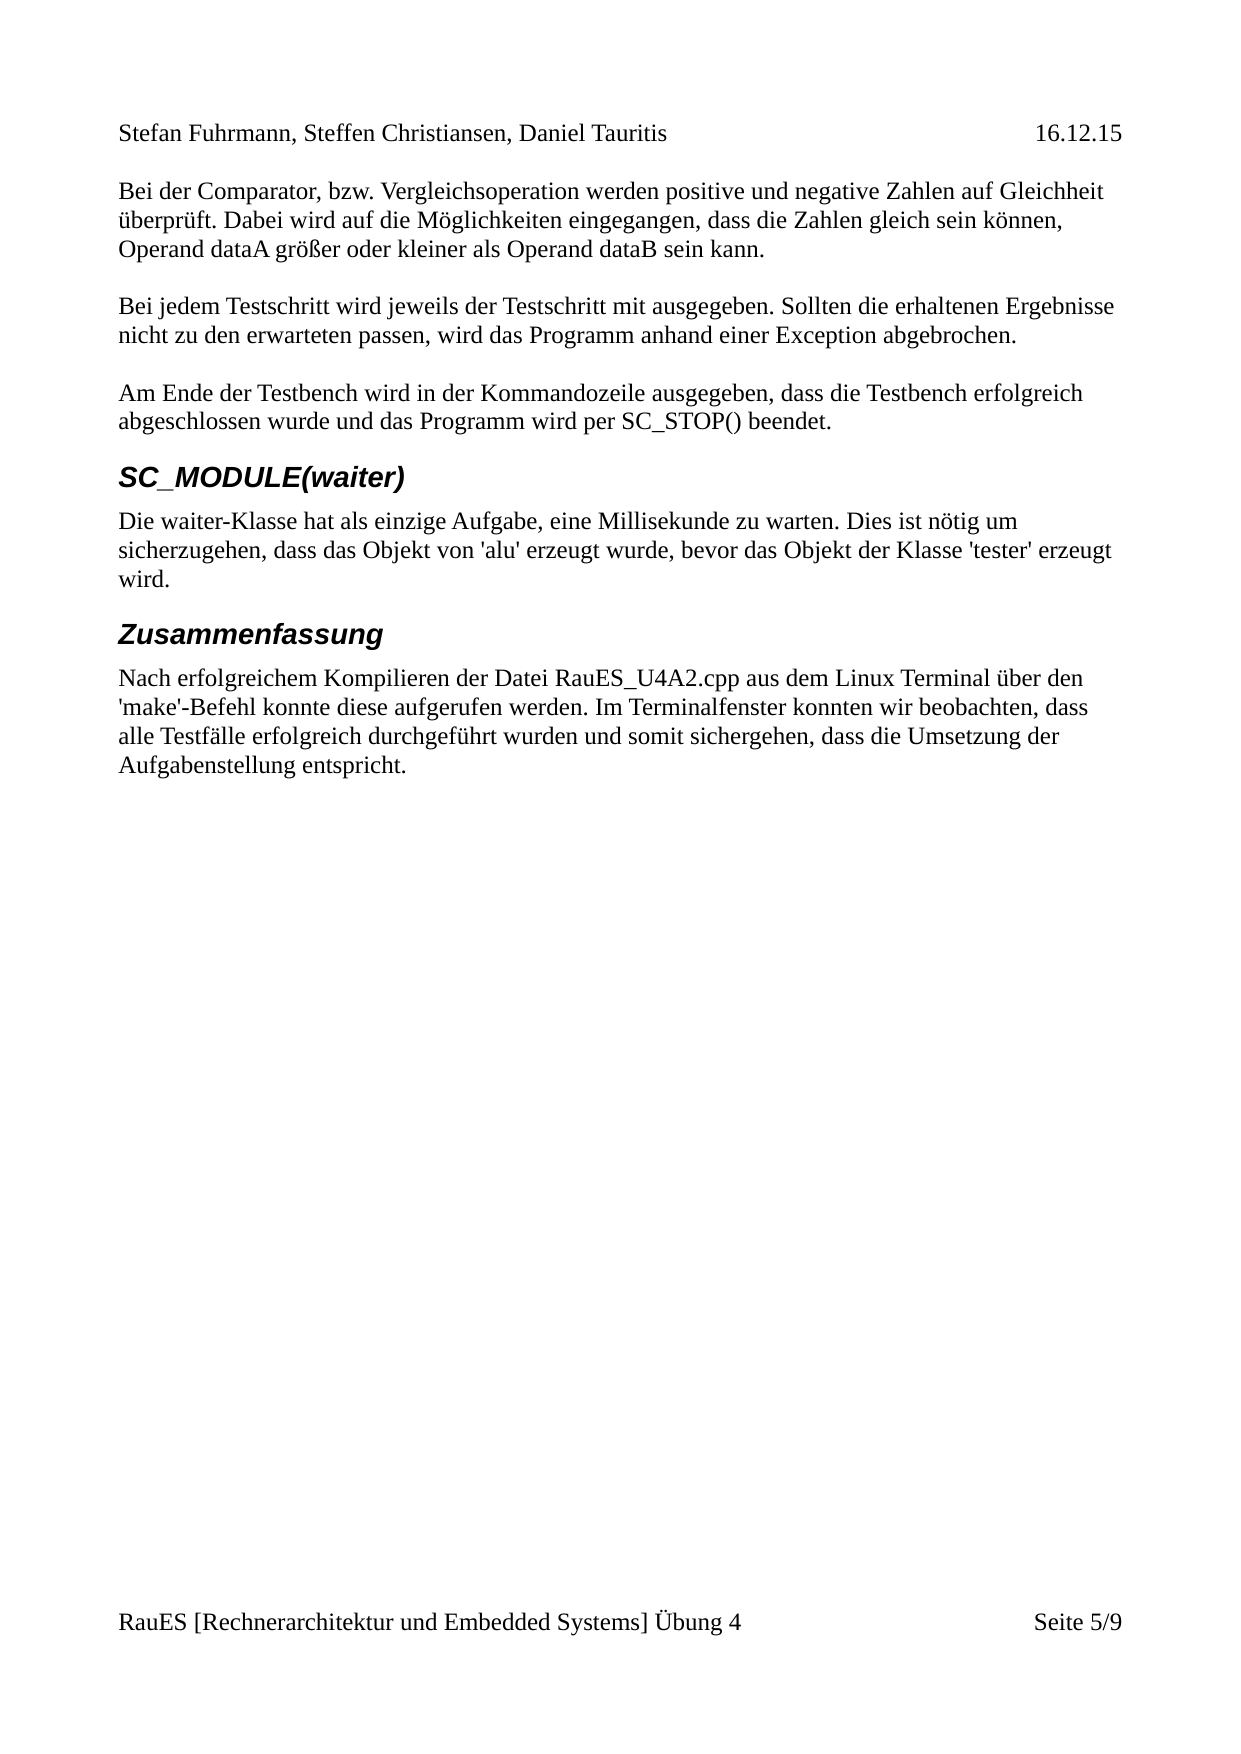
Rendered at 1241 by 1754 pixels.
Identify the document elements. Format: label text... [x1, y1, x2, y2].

subtitle Zusammenfassung [118, 617, 1122, 651]
text Die waiter-Klasse hat als einzige Aufgabe, eine Millisekunde zu warten. Dies ist nötig um sicherzugehen, dass das Objekt von 'alu' erzeugt wurde, bevor das Objekt der Klasse 'tester' erzeugt wird. [118, 506, 1122, 592]
text Bei jedem Testschritt wird jeweils der Testschritt mit ausgegeben. Sollten die erhaltenen Ergebnisse nicht zu den erwarteten passen, wird das Programm anhand einer Exception abgebrochen. [118, 291, 1122, 349]
text Bei der Comparator, bzw. Vergleichsoperation werden positive und negative Zahlen auf Gleichheit überprüft. Dabei wird auf die Möglichkeiten eingegangen, dass die Zahlen gleich sein können, Operand dataA größer oder kleiner als Operand dataB sein kann. [118, 176, 1122, 263]
text Am Ende der Testbench wird in der Kommandozeile ausgegeben, dass die Testbench erfolgreich abgeschlossen wurde und das Programm wird per SC_STOP() beendet. [118, 378, 1122, 435]
text Nach erfolgreichem Kompilieren der Datei RauES_U4A2.cpp aus dem Linux Terminal über den 'make'-Befehl konnte diese aufgerufen werden. Im Terminalfenster konnten wir beobachten, dass alle Testfälle erfolgreich durchgeführt wurden und somit sichergehen, dass die Umsetzung der Aufgabenstellung entspricht. [118, 663, 1122, 778]
subtitle SC_MODULE(waiter) [118, 460, 1122, 494]
